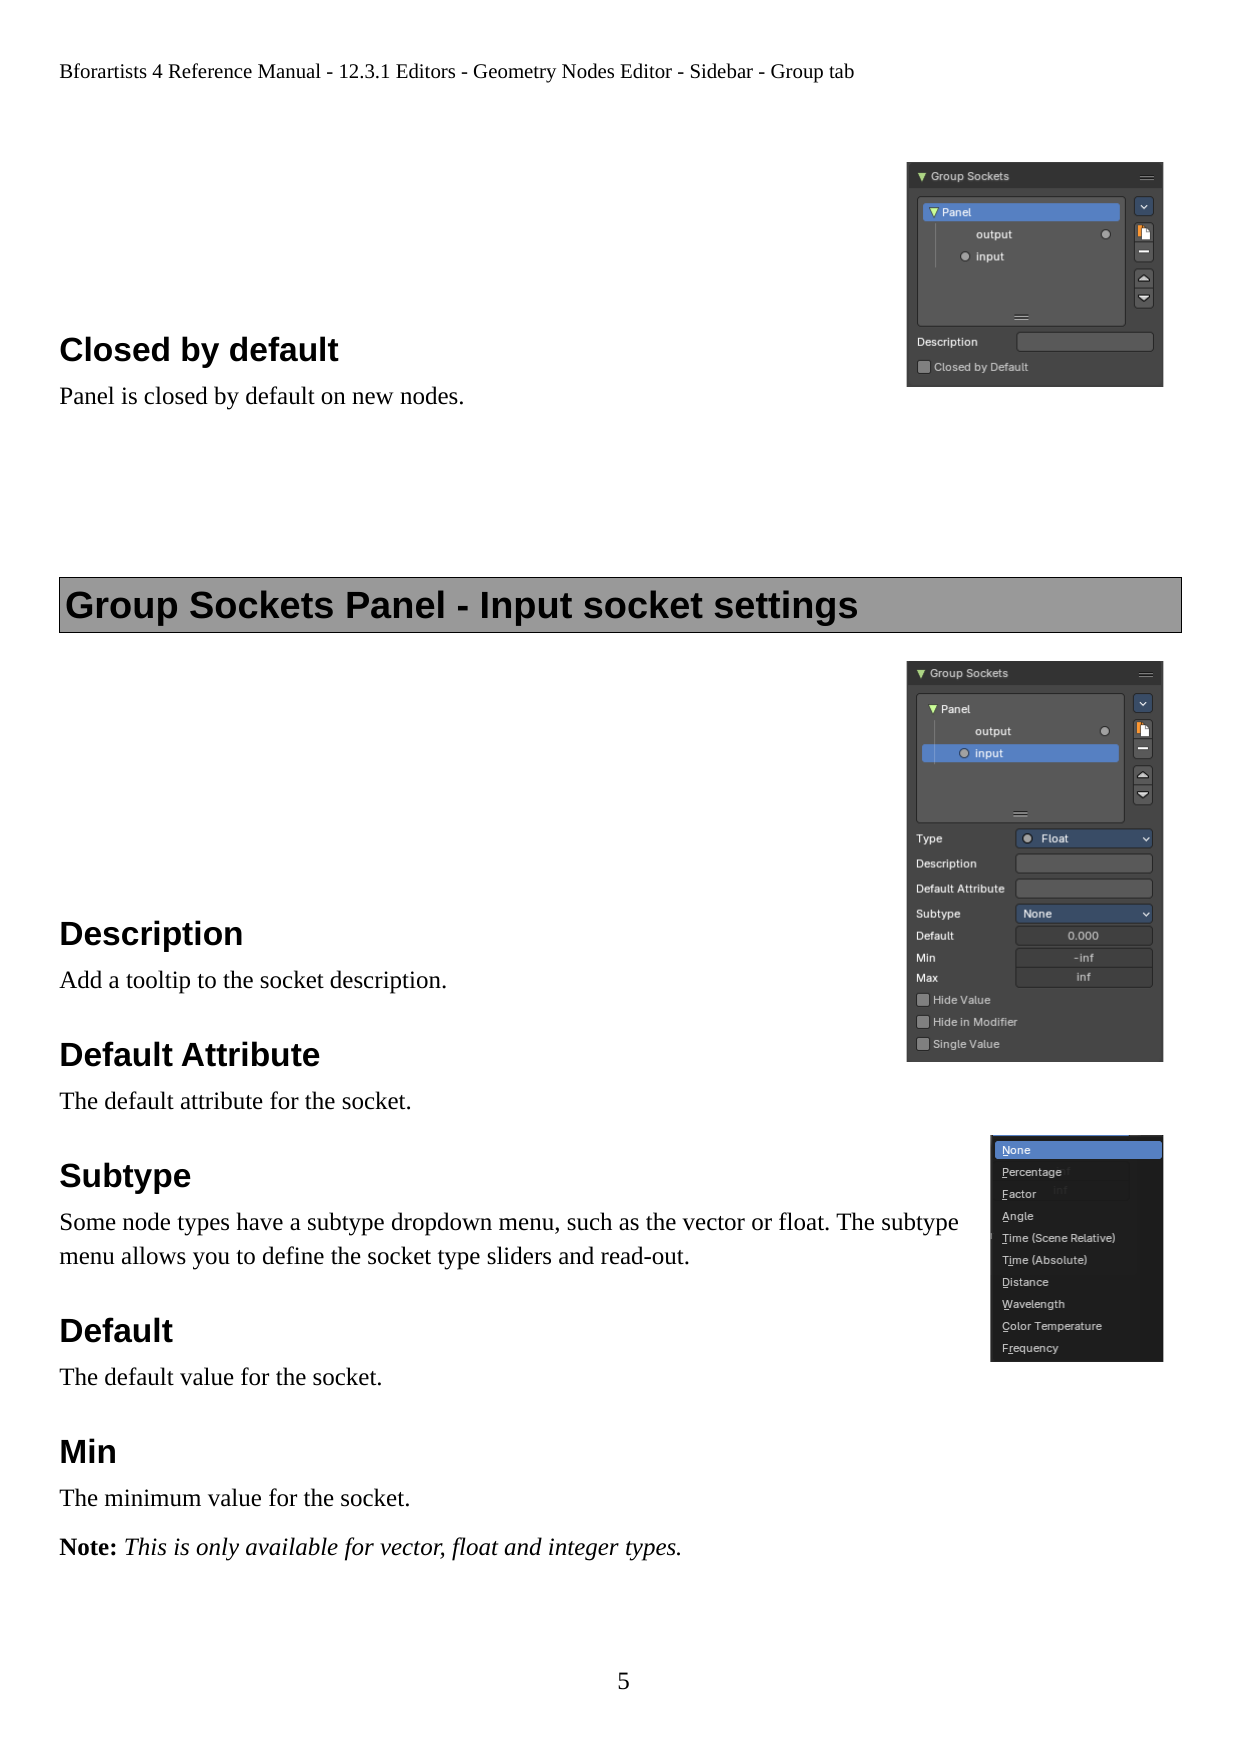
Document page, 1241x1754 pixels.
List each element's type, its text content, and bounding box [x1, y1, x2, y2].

text Some node types have a subtype dropdown menu, such as the vector or float. The subtype menu allows you to define the socket type sliders and read-out. [59, 1207, 990, 1270]
subtitle Description [59, 913, 906, 952]
text Note: This is only available for vector, float and integer types. [59, 1532, 1181, 1561]
subtitle Default [59, 1311, 990, 1350]
text Panel is closed by default on new nodes. [59, 381, 1181, 409]
subtitle [1164, 1156, 1181, 1194]
subtitle [1164, 913, 1181, 952]
subtitle Closed by default [59, 330, 906, 368]
subtitle Default Attribute [59, 1034, 1181, 1073]
subtitle [1164, 1311, 1181, 1350]
table_header Group Sockets Panel - Input socket settings [60, 578, 1181, 632]
subtitle Subtype [59, 1156, 990, 1194]
subtitle Min [59, 1432, 1181, 1471]
text The default value for the socket. [59, 1362, 1181, 1391]
text The default attribute for the socket. [59, 1086, 1181, 1114]
picture [906, 162, 1164, 387]
picture [990, 1135, 1164, 1362]
text Add a tooltip to the socket description. [59, 965, 906, 993]
text The minimum value for the socket. [59, 1483, 1181, 1512]
subtitle [1164, 330, 1181, 368]
picture [906, 661, 1164, 1062]
